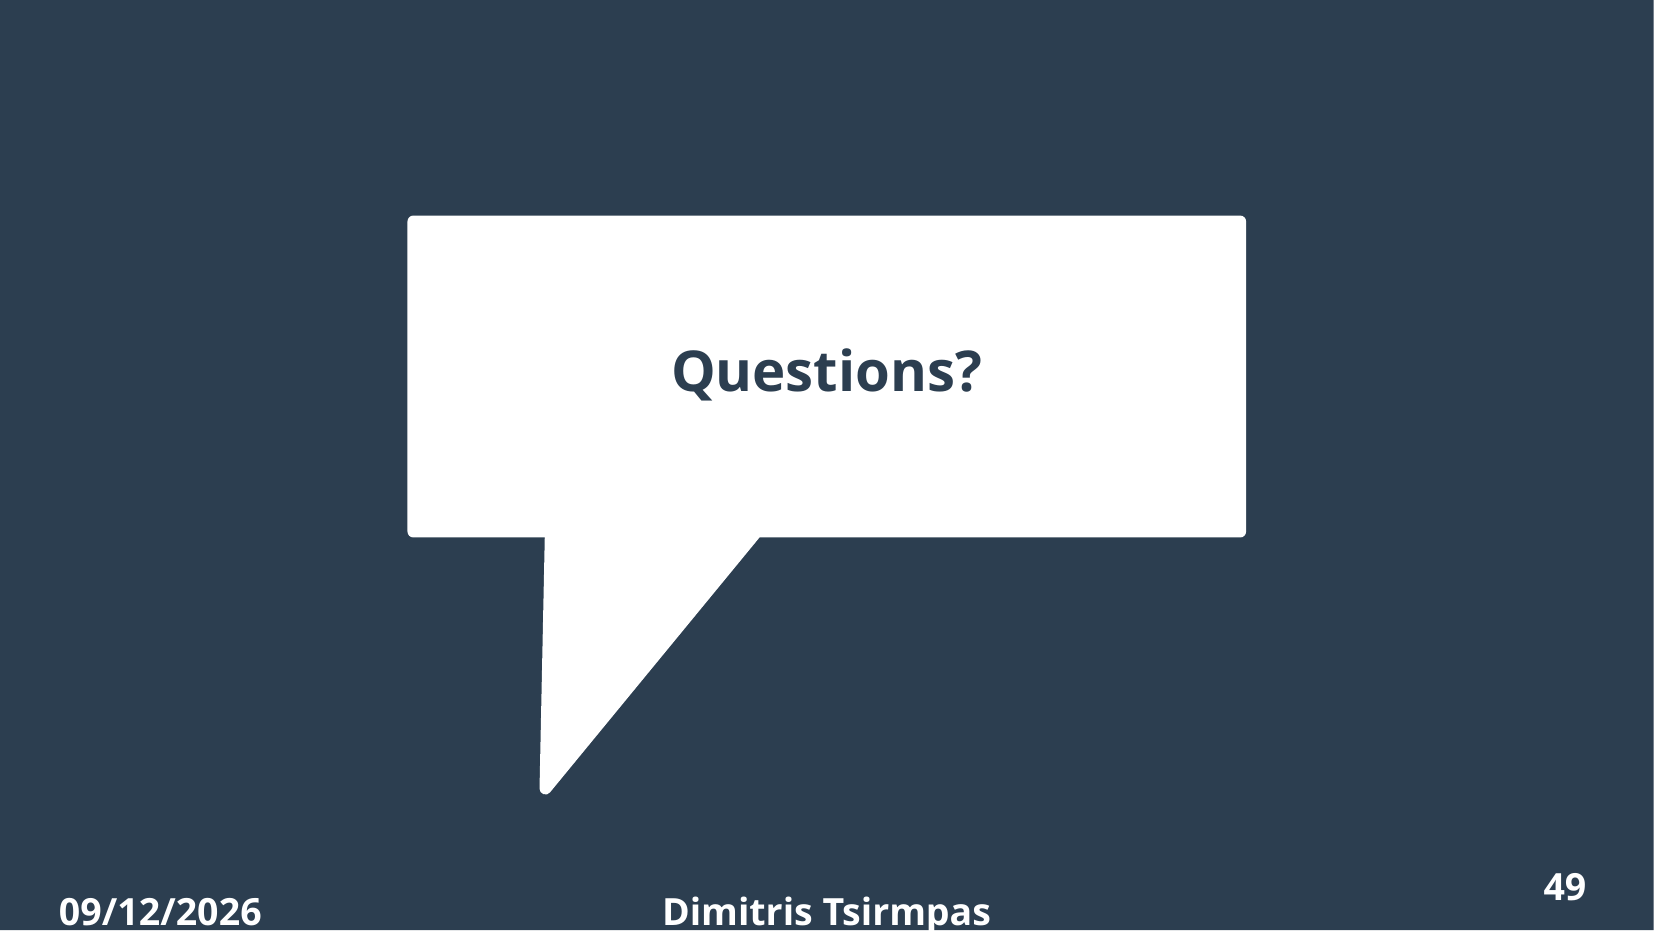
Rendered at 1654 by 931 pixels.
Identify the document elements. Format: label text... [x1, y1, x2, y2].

title Questions? [442, 236, 1211, 502]
